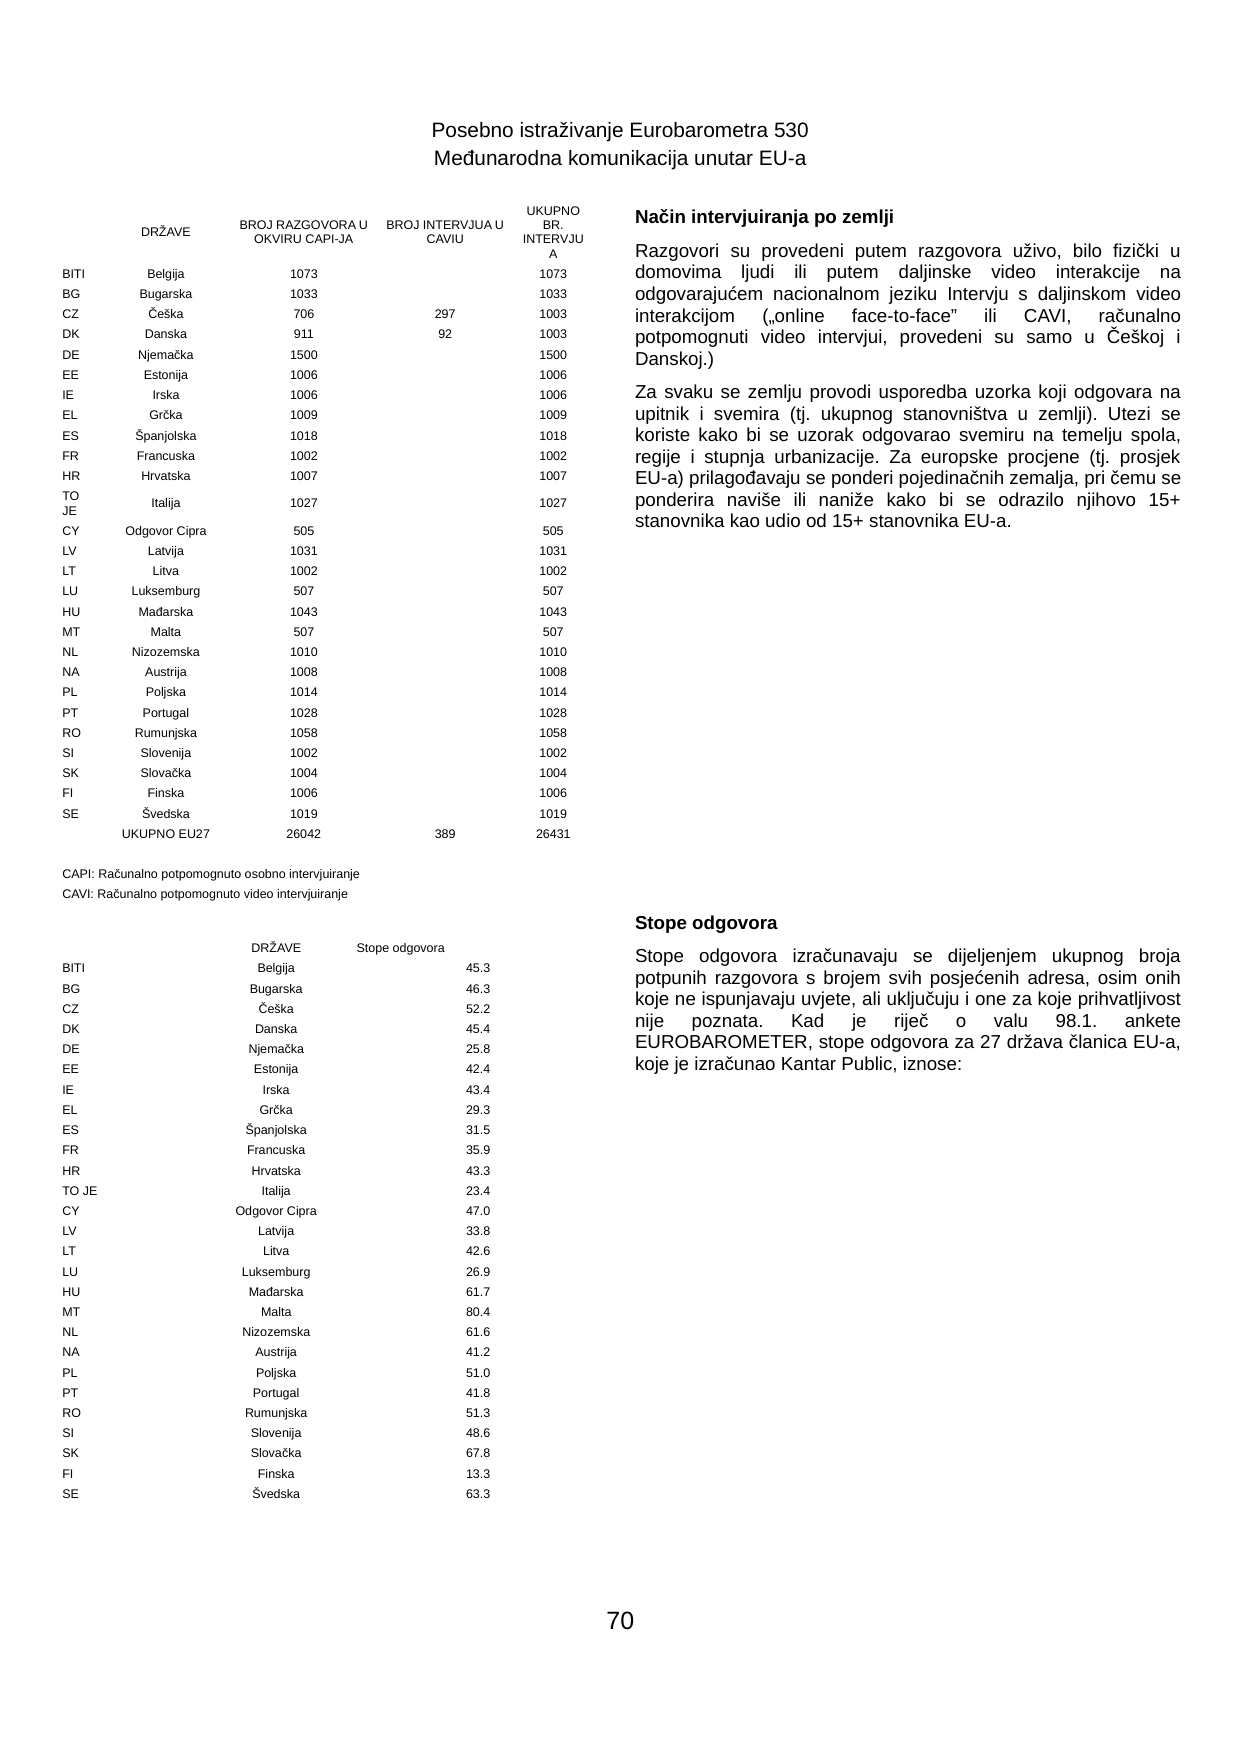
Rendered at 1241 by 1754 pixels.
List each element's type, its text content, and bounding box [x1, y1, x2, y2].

table_cell [374, 561, 516, 581]
table_cell [374, 601, 516, 622]
table_cell HR [59, 466, 98, 486]
table_cell Slovenija [99, 743, 233, 763]
table_cell SK [59, 1443, 198, 1463]
table_cell 25,8 [354, 1039, 493, 1059]
table_cell [374, 385, 516, 405]
table_cell [59, 844, 98, 864]
table_cell 1014 [233, 682, 374, 702]
table_cell 35,9 [354, 1140, 493, 1160]
table_cell 1002 [516, 561, 591, 581]
table_cell Litva [99, 561, 233, 581]
table_cell 51,3 [354, 1403, 493, 1423]
table_cell Španjolska [199, 1120, 353, 1140]
table_cell UKUPNO EU27 [99, 824, 233, 844]
table_cell Slovačka [199, 1443, 353, 1463]
table_cell Portugal [199, 1383, 353, 1403]
table_cell [99, 844, 233, 864]
table_cell 1019 [233, 804, 374, 824]
table_cell [374, 425, 516, 446]
table_cell Danska [199, 1019, 353, 1039]
table_cell [374, 521, 516, 541]
table_cell [374, 365, 516, 385]
table_cell Poljska [99, 682, 233, 702]
table_cell Italija [199, 1180, 353, 1201]
table_cell 1002 [516, 446, 591, 466]
table_cell IE [59, 385, 98, 405]
table_cell Španjolska [99, 425, 233, 446]
table_cell 1043 [516, 601, 591, 622]
table_cell Hrvatska [199, 1160, 353, 1180]
table_cell BITI [59, 264, 98, 284]
table_cell PL [59, 682, 98, 702]
table_cell 1008 [516, 662, 591, 682]
table_cell ES [59, 1120, 198, 1140]
table_cell FI [59, 783, 98, 803]
table_cell EE [59, 1059, 198, 1079]
table_cell [374, 541, 516, 561]
table_cell LU [59, 1261, 198, 1281]
table_cell LT [59, 561, 98, 581]
table_cell 507 [516, 581, 591, 601]
table_cell 48,6 [354, 1423, 493, 1443]
table_cell Italija [99, 486, 233, 521]
table_cell FR [59, 446, 98, 466]
table_cell 1008 [233, 662, 374, 682]
table_cell 61,7 [354, 1281, 493, 1302]
table_cell DE [59, 1039, 198, 1059]
table_cell Slovenija [199, 1423, 353, 1443]
text Za svaku se zemlju provodi usporedba uzorka koji odgovara na upitnik i svemira (tj. ukupnog stanovništva u zemlji). Utezi se koriste kako bi se uzorak odgovarao svemiru na temelju spola, regije i stupnja urbanizacije. Za europske procjene (tj. prosjek EU-a) prilagođavaju se ponderi pojedinačnih zemalja, pri čemu se ponderira naviše ili naniže kako bi se odrazilo njihovo 15+ stanovnika kao udio od 15+ stanovnika EU-a. [635, 381, 1181, 532]
table_cell 1007 [233, 466, 374, 486]
table_cell DE [59, 345, 98, 365]
table_cell [374, 844, 516, 864]
table_cell 507 [233, 581, 374, 601]
table_cell Austrija [99, 662, 233, 682]
table_cell 46,3 [354, 978, 493, 998]
table_cell 26431 [516, 824, 591, 844]
table_cell 1006 [233, 385, 374, 405]
table_cell Finska [199, 1463, 353, 1483]
text Stope odgovora izračunavaju se dijeljenjem ukupnog broja potpunih razgovora s brojem svih posjećenih adresa, osim onih koje ne ispunjavaju uvjete, ali uključuju i one za koje prihvatljivost nije poznata. Kad je riječ o valu 98.1. ankete EUROBAROMETER, stope odgovora za 27 država članica EU-a, koje je izračunao Kantar Public, iznose: [635, 945, 1181, 1074]
table_cell 26042 [233, 824, 374, 844]
table_cell TO JE [59, 486, 98, 521]
table_cell Nizozemska [199, 1322, 353, 1342]
table_cell 297 [374, 304, 516, 324]
table_cell 1031 [516, 541, 591, 561]
table_cell 1006 [516, 783, 591, 803]
table_cell 61,6 [354, 1322, 493, 1342]
table_cell [374, 264, 516, 284]
table_cell 505 [233, 521, 374, 541]
table_cell [374, 345, 516, 365]
table_cell 1019 [516, 804, 591, 824]
table_cell Malta [99, 622, 233, 642]
table_cell PT [59, 703, 98, 723]
table_cell 33,8 [354, 1221, 493, 1241]
table_cell TO JE [59, 1180, 198, 1201]
table_cell [374, 405, 516, 425]
table_cell Belgija [199, 958, 353, 978]
table_cell DK [59, 324, 98, 344]
table_cell 1073 [516, 264, 591, 284]
table_cell FR [59, 1140, 198, 1160]
table_cell CAPI: Računalno potpomognuto osobno intervjuiranje [59, 864, 591, 884]
table_cell 1500 [233, 345, 374, 365]
table_cell Finska [99, 783, 233, 803]
table_cell 1007 [516, 466, 591, 486]
table_cell 1058 [516, 723, 591, 743]
table_cell [374, 622, 516, 642]
table_cell 47,0 [354, 1201, 493, 1221]
table_cell [374, 284, 516, 304]
table_cell 42,6 [354, 1241, 493, 1261]
table_cell 1073 [233, 264, 374, 284]
table_cell RO [59, 723, 98, 743]
text Način intervjuiranja po zemlji [635, 206, 1181, 228]
table_cell Francuska [199, 1140, 353, 1160]
table_header [59, 200, 98, 264]
table_header Stope odgovora [354, 938, 493, 958]
text Stope odgovora [635, 912, 1181, 933]
table_cell [374, 466, 516, 486]
table_cell [374, 486, 516, 521]
table_cell MT [59, 1302, 198, 1322]
table_cell 1002 [233, 743, 374, 763]
table_cell CY [59, 1201, 198, 1221]
table_header UKUPNO BR. INTERVJUA [516, 200, 591, 264]
table_header BROJ INTERVJUA U CAVIU [374, 200, 516, 264]
table_cell 1006 [233, 365, 374, 385]
table_cell Njemačka [99, 345, 233, 365]
table_cell 26,9 [354, 1261, 493, 1281]
table_header [59, 938, 198, 958]
table_cell 67,8 [354, 1443, 493, 1463]
table_cell NL [59, 1322, 198, 1342]
table_cell SE [59, 804, 98, 824]
table_cell Latvija [99, 541, 233, 561]
table_cell [233, 844, 374, 864]
table_cell Bugarska [199, 978, 353, 998]
table_cell 43,3 [354, 1160, 493, 1180]
table_cell Irska [199, 1079, 353, 1099]
table_cell [374, 804, 516, 824]
table_cell [374, 783, 516, 803]
table_cell 507 [233, 622, 374, 642]
table_cell Litva [199, 1241, 353, 1261]
table_cell Švedska [199, 1484, 353, 1504]
table_cell CZ [59, 304, 98, 324]
table_cell Estonija [99, 365, 233, 385]
table_cell Estonija [199, 1059, 353, 1079]
table_cell Luksemburg [99, 581, 233, 601]
table_cell Odgovor Cipra [99, 521, 233, 541]
table_cell 1043 [233, 601, 374, 622]
table_cell 51,0 [354, 1362, 493, 1382]
table_cell 389 [374, 824, 516, 844]
table_cell CZ [59, 999, 198, 1019]
table_cell FI [59, 1463, 198, 1483]
table_cell Nizozemska [99, 642, 233, 662]
table_cell 1500 [516, 345, 591, 365]
table_cell IE [59, 1079, 198, 1099]
table_cell 911 [233, 324, 374, 344]
table_cell BG [59, 978, 198, 998]
table_cell CAVI: Računalno potpomognuto video intervjuiranje [59, 884, 591, 904]
table_cell LU [59, 581, 98, 601]
table_cell NA [59, 1342, 198, 1362]
table_cell Bugarska [99, 284, 233, 304]
table_cell 1018 [516, 425, 591, 446]
table_cell SE [59, 1484, 198, 1504]
table_cell [374, 723, 516, 743]
table_cell 1033 [516, 284, 591, 304]
table_cell MT [59, 622, 98, 642]
table_cell Austrija [199, 1342, 353, 1362]
table_cell 1002 [233, 446, 374, 466]
table_cell Portugal [99, 703, 233, 723]
text Razgovori su provedeni putem razgovora uživo, bilo fizički u domovima ljudi ili putem daljinske video interakcije na odgovarajućem nacionalnom jeziku Intervju s daljinskom video interakcijom („online face-to-face” ili CAVI, računalno potpomognuti video intervjui, provedeni su samo u Češkoj i Danskoj.) [635, 240, 1181, 369]
table_cell 1014 [516, 682, 591, 702]
table_cell 1002 [233, 561, 374, 581]
table_cell Grčka [199, 1100, 353, 1120]
table_cell Češka [99, 304, 233, 324]
table_cell EL [59, 1100, 198, 1120]
table_cell [374, 682, 516, 702]
table_cell PL [59, 1362, 198, 1382]
table_cell 1003 [516, 324, 591, 344]
table_cell 507 [516, 622, 591, 642]
table_cell [374, 446, 516, 466]
table_cell Rumunjska [99, 723, 233, 743]
table_cell LV [59, 541, 98, 561]
table_cell 92 [374, 324, 516, 344]
table_cell LV [59, 1221, 198, 1241]
table_cell 1002 [516, 743, 591, 763]
table_cell NA [59, 662, 98, 682]
table_cell Švedska [99, 804, 233, 824]
table_cell SI [59, 743, 98, 763]
table_cell 706 [233, 304, 374, 324]
table_cell 45,3 [354, 958, 493, 978]
table_cell 1009 [516, 405, 591, 425]
table_cell Odgovor Cipra [199, 1201, 353, 1221]
table_cell DK [59, 1019, 198, 1039]
table_cell Francuska [99, 446, 233, 466]
table_cell 1027 [233, 486, 374, 521]
table_cell 45,4 [354, 1019, 493, 1039]
table_cell 1004 [516, 763, 591, 783]
table_cell 1009 [233, 405, 374, 425]
table_cell Belgija [99, 264, 233, 284]
table_cell 1006 [233, 783, 374, 803]
table_cell 1010 [516, 642, 591, 662]
table_cell 1006 [516, 365, 591, 385]
table_cell HR [59, 1160, 198, 1180]
table_cell 1031 [233, 541, 374, 561]
table_cell EL [59, 405, 98, 425]
table_cell Malta [199, 1302, 353, 1322]
table_cell 1027 [516, 486, 591, 521]
table_cell 1058 [233, 723, 374, 743]
table_cell SK [59, 763, 98, 783]
table_cell Luksemburg [199, 1261, 353, 1281]
table_cell 13,3 [354, 1463, 493, 1483]
table_cell Hrvatska [99, 466, 233, 486]
table_cell Mađarska [99, 601, 233, 622]
table_cell EE [59, 365, 98, 385]
table_cell 63,3 [354, 1484, 493, 1504]
table_cell 1010 [233, 642, 374, 662]
table_cell 52,2 [354, 999, 493, 1019]
table_cell [374, 703, 516, 723]
table_cell 41,2 [354, 1342, 493, 1362]
table_header BROJ RAZGOVORA U OKVIRU CAPI-JA [233, 200, 374, 264]
table_cell Mađarska [199, 1281, 353, 1302]
table_cell PT [59, 1383, 198, 1403]
table_cell Irska [99, 385, 233, 405]
table_cell Latvija [199, 1221, 353, 1241]
table_cell [374, 581, 516, 601]
table_cell [516, 844, 591, 864]
table_header DRŽAVE [199, 938, 353, 958]
table_cell 1004 [233, 763, 374, 783]
table_cell [374, 743, 516, 763]
table_cell Rumunjska [199, 1403, 353, 1423]
table_cell 31,5 [354, 1120, 493, 1140]
table_cell [374, 642, 516, 662]
table_cell HU [59, 601, 98, 622]
table_cell 1033 [233, 284, 374, 304]
table_cell NL [59, 642, 98, 662]
table_cell 80,4 [354, 1302, 493, 1322]
table_cell 43,4 [354, 1079, 493, 1099]
table_cell ES [59, 425, 98, 446]
table_cell Danska [99, 324, 233, 344]
table_cell SI [59, 1423, 198, 1443]
table_cell 1006 [516, 385, 591, 405]
table_cell 1028 [233, 703, 374, 723]
table_cell CY [59, 521, 98, 541]
table_cell HU [59, 1281, 198, 1302]
table_header DRŽAVE [99, 200, 233, 264]
table_cell BG [59, 284, 98, 304]
table_cell 42,4 [354, 1059, 493, 1079]
table_cell 1028 [516, 703, 591, 723]
table_cell Češka [199, 999, 353, 1019]
table_cell [374, 662, 516, 682]
table_cell Poljska [199, 1362, 353, 1382]
table_cell Slovačka [99, 763, 233, 783]
table_cell Njemačka [199, 1039, 353, 1059]
table_cell 1003 [516, 304, 591, 324]
table_cell 1018 [233, 425, 374, 446]
table_cell 505 [516, 521, 591, 541]
table_cell 23,4 [354, 1180, 493, 1201]
table_cell [59, 824, 98, 844]
table_cell 41,8 [354, 1383, 493, 1403]
table_cell RO [59, 1403, 198, 1423]
table_cell 29,3 [354, 1100, 493, 1120]
table_cell [374, 763, 516, 783]
table_cell Grčka [99, 405, 233, 425]
table_cell LT [59, 1241, 198, 1261]
table_cell BITI [59, 958, 198, 978]
